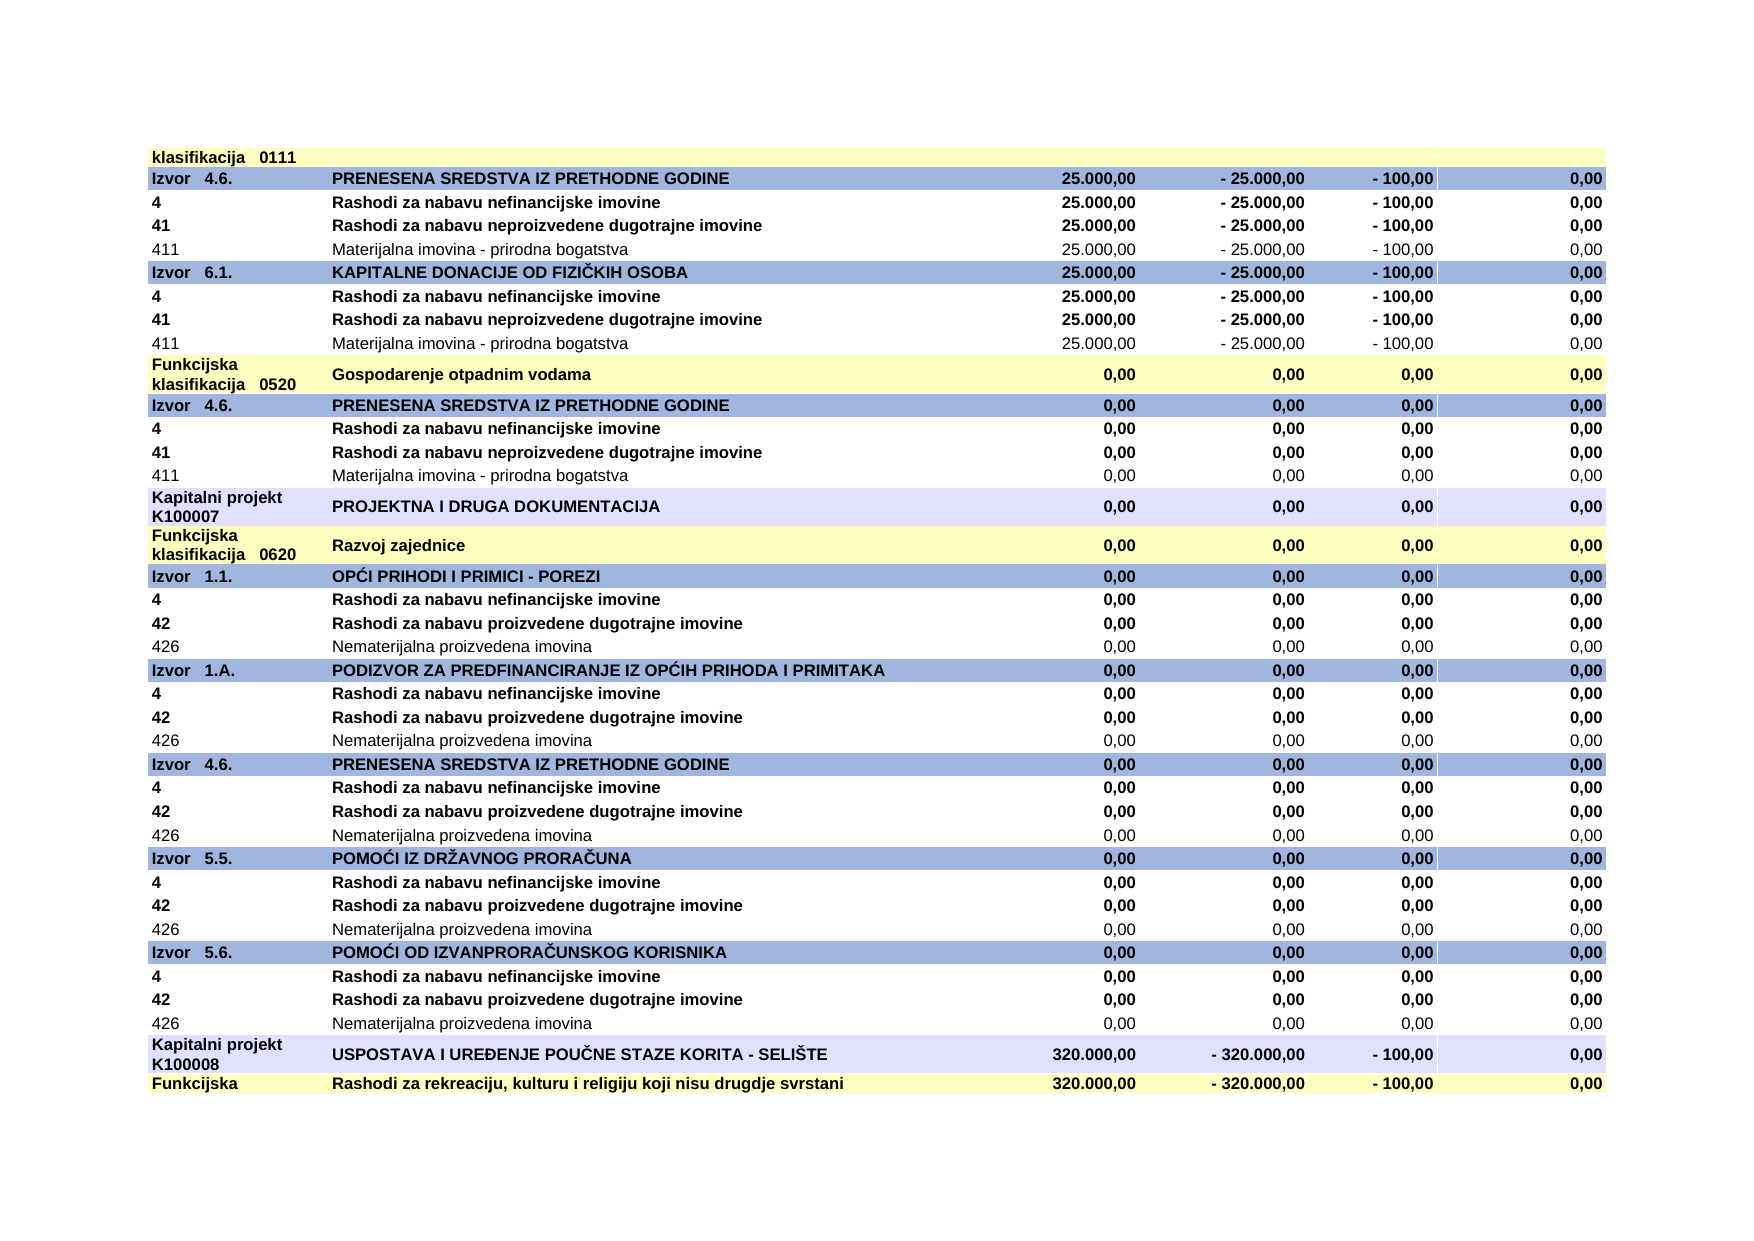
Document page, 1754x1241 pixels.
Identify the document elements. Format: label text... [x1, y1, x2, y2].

table_cell Funkcijska klasifikacija 0520 [148, 355, 328, 393]
table_cell 41 [148, 214, 328, 237]
table_cell 0,00 [1309, 847, 1437, 870]
table_cell PRENESENA SREDSTVA IZ PRETHODNE GODINE [328, 394, 971, 417]
table_cell Izvor 6.1. [148, 261, 328, 284]
table_cell 0,00 [1438, 965, 1606, 988]
table_cell 25.000,00 [971, 190, 1140, 214]
table_cell 42 [148, 800, 328, 823]
table_cell 0,00 [971, 870, 1140, 894]
table_cell Rashodi za nabavu neproizvedene dugotrajne imovine [328, 214, 971, 237]
table_cell Nematerijalna proizvedena imovina [328, 918, 971, 941]
table_cell PRENESENA SREDSTVA IZ PRETHODNE GODINE [328, 167, 971, 190]
table_cell POMOĆI OD IZVANPRORAČUNSKOG KORISNIKA [328, 941, 971, 964]
table_cell 0,00 [1140, 441, 1309, 464]
table_cell - 25.000,00 [1140, 308, 1309, 332]
table_cell 0,00 [971, 847, 1140, 870]
table_cell 25.000,00 [971, 332, 1140, 355]
table_cell 0,00 [1438, 894, 1606, 917]
table_cell Nematerijalna proizvedena imovina [328, 729, 971, 753]
table_cell 0,00 [1140, 488, 1309, 526]
table_cell 41 [148, 441, 328, 464]
table_cell Rashodi za nabavu neproizvedene dugotrajne imovine [328, 308, 971, 332]
table_cell 0,00 [1438, 308, 1606, 332]
table_cell 320.000,00 [971, 1074, 1140, 1093]
table_cell klasifikacija 0111 [148, 148, 328, 167]
table_cell 426 [148, 1012, 328, 1035]
table_cell 0,00 [971, 965, 1140, 988]
table_cell 0,00 [971, 1012, 1140, 1035]
table_cell POMOĆI IZ DRŽAVNOG PRORAČUNA [328, 847, 971, 870]
table_cell 0,00 [1438, 167, 1606, 190]
table_cell 0,00 [1140, 564, 1309, 588]
table_cell 0,00 [1309, 417, 1437, 441]
table_cell Rashodi za nabavu neproizvedene dugotrajne imovine [328, 441, 971, 464]
table_cell 0,00 [971, 776, 1140, 800]
table_cell 0,00 [1438, 261, 1606, 284]
table_cell 0,00 [971, 988, 1140, 1012]
table_cell 0,00 [1140, 753, 1309, 776]
table_cell 0,00 [1438, 488, 1606, 526]
table_cell 0,00 [1438, 611, 1606, 635]
table_cell [1438, 148, 1606, 167]
table_cell 0,00 [971, 753, 1140, 776]
table_cell 0,00 [1438, 988, 1606, 1012]
table_cell 0,00 [971, 941, 1140, 964]
table_cell Rashodi za nabavu proizvedene dugotrajne imovine [328, 706, 971, 729]
table_cell 25.000,00 [971, 285, 1140, 308]
table_cell - 25.000,00 [1140, 238, 1309, 261]
table_cell 411 [148, 332, 328, 355]
table_cell - 25.000,00 [1140, 167, 1309, 190]
table_cell 0,00 [1140, 659, 1309, 682]
table_cell 0,00 [1438, 729, 1606, 753]
table_cell 42 [148, 611, 328, 635]
table_cell 0,00 [1438, 800, 1606, 823]
table_cell 0,00 [1140, 1012, 1309, 1035]
table_cell Rashodi za nabavu proizvedene dugotrajne imovine [328, 988, 971, 1012]
table_cell 0,00 [1309, 635, 1437, 658]
table_cell 0,00 [1438, 847, 1606, 870]
table_cell Izvor 5.6. [148, 941, 328, 964]
table_cell 320.000,00 [971, 1035, 1140, 1073]
table_cell PROJEKTNA I DRUGA DOKUMENTACIJA [328, 488, 971, 526]
table_cell 0,00 [1438, 823, 1606, 847]
table_cell 0,00 [1438, 588, 1606, 611]
table_cell 0,00 [1309, 988, 1437, 1012]
table_cell 4 [148, 588, 328, 611]
table_cell 0,00 [971, 464, 1140, 488]
table_cell 0,00 [971, 355, 1140, 393]
table_cell 0,00 [1140, 417, 1309, 441]
table_cell 0,00 [971, 729, 1140, 753]
table_cell 0,00 [971, 488, 1140, 526]
table_cell 411 [148, 464, 328, 488]
table_cell 0,00 [1438, 918, 1606, 941]
table_cell Nematerijalna proizvedena imovina [328, 823, 971, 847]
table_cell Funkcijska klasifikacija 0620 [148, 526, 328, 564]
table_cell 426 [148, 729, 328, 753]
table_cell 0,00 [1438, 526, 1606, 564]
table_cell Razvoj zajednice [328, 526, 971, 564]
table_cell 0,00 [1438, 441, 1606, 464]
table_cell 0,00 [1309, 800, 1437, 823]
table_cell 0,00 [1309, 706, 1437, 729]
table_cell 0,00 [1309, 1012, 1437, 1035]
table_cell 0,00 [1309, 394, 1437, 417]
table_cell 25.000,00 [971, 261, 1140, 284]
table_cell 0,00 [1438, 190, 1606, 214]
table_cell [971, 148, 1140, 167]
table_cell 0,00 [1140, 394, 1309, 417]
table_cell 0,00 [971, 394, 1140, 417]
table_cell 42 [148, 988, 328, 1012]
table_cell 0,00 [1140, 941, 1309, 964]
table_cell 25.000,00 [971, 238, 1140, 261]
table_cell - 100,00 [1309, 190, 1437, 214]
table_cell Nematerijalna proizvedena imovina [328, 635, 971, 658]
table_cell 0,00 [1140, 847, 1309, 870]
table_cell 0,00 [1140, 776, 1309, 800]
table_cell 0,00 [1309, 894, 1437, 917]
table_cell 0,00 [1140, 464, 1309, 488]
table_cell Materijalna imovina - prirodna bogatstva [328, 332, 971, 355]
table_cell 0,00 [1309, 941, 1437, 964]
table_cell 0,00 [1140, 729, 1309, 753]
table_cell - 320.000,00 [1140, 1035, 1309, 1073]
table_cell KAPITALNE DONACIJE OD FIZIČKIH OSOBA [328, 261, 971, 284]
table_cell 25.000,00 [971, 167, 1140, 190]
table_cell 0,00 [1438, 706, 1606, 729]
table_cell Rashodi za rekreaciju, kulturu i religiju koji nisu drugdje svrstani [328, 1074, 971, 1093]
table_cell 0,00 [1140, 355, 1309, 393]
table_cell 0,00 [1140, 682, 1309, 706]
table_cell 426 [148, 918, 328, 941]
table_cell 0,00 [1309, 488, 1437, 526]
table_cell Rashodi za nabavu nefinancijske imovine [328, 682, 971, 706]
table_cell - 100,00 [1309, 332, 1437, 355]
table_cell Rashodi za nabavu nefinancijske imovine [328, 190, 971, 214]
table_cell 25.000,00 [971, 214, 1140, 237]
table_cell Rashodi za nabavu proizvedene dugotrajne imovine [328, 894, 971, 917]
table_cell Rashodi za nabavu nefinancijske imovine [328, 776, 971, 800]
table_cell 4 [148, 776, 328, 800]
table_cell 0,00 [1438, 659, 1606, 682]
table_cell 0,00 [1438, 635, 1606, 658]
table_cell 0,00 [1309, 965, 1437, 988]
table_cell 0,00 [1438, 332, 1606, 355]
table_cell 0,00 [1438, 285, 1606, 308]
table_cell Rashodi za nabavu nefinancijske imovine [328, 588, 971, 611]
table_cell - 100,00 [1309, 214, 1437, 237]
table_cell Rashodi za nabavu nefinancijske imovine [328, 417, 971, 441]
table_cell PODIZVOR ZA PREDFINANCIRANJE IZ OPĆIH PRIHODA I PRIMITAKA [328, 659, 971, 682]
table_cell 0,00 [1438, 1074, 1606, 1093]
table_cell Rashodi za nabavu nefinancijske imovine [328, 285, 971, 308]
table_cell 0,00 [1309, 682, 1437, 706]
table_cell 4 [148, 965, 328, 988]
table_cell Rashodi za nabavu nefinancijske imovine [328, 870, 971, 894]
table_cell 0,00 [1140, 894, 1309, 917]
table_cell - 25.000,00 [1140, 190, 1309, 214]
table_cell Izvor 4.6. [148, 394, 328, 417]
table_cell Materijalna imovina - prirodna bogatstva [328, 238, 971, 261]
table_cell Funkcijska [148, 1074, 328, 1093]
table_cell 0,00 [1309, 355, 1437, 393]
table_cell 0,00 [971, 682, 1140, 706]
table_cell 0,00 [1309, 729, 1437, 753]
table_cell [1140, 148, 1309, 167]
table_cell [328, 148, 971, 167]
table_cell Izvor 4.6. [148, 753, 328, 776]
table_cell PRENESENA SREDSTVA IZ PRETHODNE GODINE [328, 753, 971, 776]
table_cell 0,00 [971, 635, 1140, 658]
table_cell - 100,00 [1309, 167, 1437, 190]
table_cell 0,00 [1140, 870, 1309, 894]
table_cell OPĆI PRIHODI I PRIMICI - POREZI [328, 564, 971, 588]
table_cell - 25.000,00 [1140, 261, 1309, 284]
table_cell Gospodarenje otpadnim vodama [328, 355, 971, 393]
table_cell 0,00 [1438, 238, 1606, 261]
table_cell 4 [148, 190, 328, 214]
table_cell 0,00 [1140, 823, 1309, 847]
table_cell 0,00 [1438, 870, 1606, 894]
table_cell 0,00 [1309, 870, 1437, 894]
table_cell Kapitalni projekt K100007 [148, 488, 328, 526]
table_cell Materijalna imovina - prirodna bogatstva [328, 464, 971, 488]
table_cell 0,00 [971, 706, 1140, 729]
table_cell 0,00 [971, 441, 1140, 464]
table_cell 0,00 [1309, 823, 1437, 847]
table_cell - 100,00 [1309, 238, 1437, 261]
table_cell 0,00 [1140, 611, 1309, 635]
table_cell 41 [148, 308, 328, 332]
table_cell 4 [148, 417, 328, 441]
table_cell 411 [148, 238, 328, 261]
table_cell 42 [148, 706, 328, 729]
table_cell 0,00 [1438, 464, 1606, 488]
table_cell - 100,00 [1309, 308, 1437, 332]
table_cell Rashodi za nabavu proizvedene dugotrajne imovine [328, 611, 971, 635]
table_cell 0,00 [971, 823, 1140, 847]
table_cell 25.000,00 [971, 308, 1140, 332]
table_cell 0,00 [971, 894, 1140, 917]
table_cell 0,00 [1309, 659, 1437, 682]
table_cell 0,00 [1140, 965, 1309, 988]
table_cell 0,00 [1438, 1012, 1606, 1035]
table_cell - 100,00 [1309, 1035, 1437, 1073]
table_cell USPOSTAVA I UREĐENJE POUČNE STAZE KORITA - SELIŠTE [328, 1035, 971, 1073]
table_cell 4 [148, 682, 328, 706]
table_cell 0,00 [971, 526, 1140, 564]
table_cell 0,00 [1309, 526, 1437, 564]
table_cell 0,00 [1309, 918, 1437, 941]
table_cell 0,00 [1140, 635, 1309, 658]
table_cell 0,00 [1309, 464, 1437, 488]
table_cell 0,00 [971, 800, 1140, 823]
table_cell 0,00 [1438, 417, 1606, 441]
table_cell 0,00 [1140, 918, 1309, 941]
table_cell - 25.000,00 [1140, 332, 1309, 355]
table_cell 0,00 [1309, 776, 1437, 800]
table_cell 426 [148, 635, 328, 658]
table_cell Rashodi za nabavu proizvedene dugotrajne imovine [328, 800, 971, 823]
table_cell 0,00 [1438, 355, 1606, 393]
table_cell 0,00 [971, 918, 1140, 941]
table_cell - 100,00 [1309, 261, 1437, 284]
table_cell 0,00 [1438, 1035, 1606, 1073]
table_cell 0,00 [1309, 611, 1437, 635]
table_cell Kapitalni projekt K100008 [148, 1035, 328, 1073]
table_cell Izvor 1.A. [148, 659, 328, 682]
table_cell 0,00 [1309, 564, 1437, 588]
table_cell Izvor 4.6. [148, 167, 328, 190]
table_cell 0,00 [1438, 214, 1606, 237]
table_cell 0,00 [1438, 776, 1606, 800]
table_cell 0,00 [1438, 682, 1606, 706]
table_cell 0,00 [1438, 564, 1606, 588]
table_cell 0,00 [971, 564, 1140, 588]
table_cell - 100,00 [1309, 1074, 1437, 1093]
table_cell Rashodi za nabavu nefinancijske imovine [328, 965, 971, 988]
table_cell [1309, 148, 1437, 167]
table_cell 0,00 [1140, 526, 1309, 564]
table_cell 0,00 [1140, 588, 1309, 611]
table_cell 0,00 [1140, 988, 1309, 1012]
table_cell 0,00 [971, 417, 1140, 441]
table_cell 0,00 [1438, 753, 1606, 776]
table_cell Izvor 1.1. [148, 564, 328, 588]
table_cell - 100,00 [1309, 285, 1437, 308]
table_cell 0,00 [1438, 394, 1606, 417]
table_cell - 25.000,00 [1140, 214, 1309, 237]
table_cell 0,00 [971, 588, 1140, 611]
table_cell 0,00 [1438, 941, 1606, 964]
table_cell 426 [148, 823, 328, 847]
table_cell 4 [148, 285, 328, 308]
table_cell 0,00 [1140, 706, 1309, 729]
table_cell 0,00 [1309, 753, 1437, 776]
table_cell Nematerijalna proizvedena imovina [328, 1012, 971, 1035]
table_cell - 25.000,00 [1140, 285, 1309, 308]
table_cell Izvor 5.5. [148, 847, 328, 870]
table_cell 0,00 [1309, 441, 1437, 464]
table_cell 4 [148, 870, 328, 894]
table_cell 42 [148, 894, 328, 917]
table_cell 0,00 [1309, 588, 1437, 611]
table_cell 0,00 [971, 659, 1140, 682]
table_cell - 320.000,00 [1140, 1074, 1309, 1093]
table_cell 0,00 [971, 611, 1140, 635]
table_cell 0,00 [1140, 800, 1309, 823]
